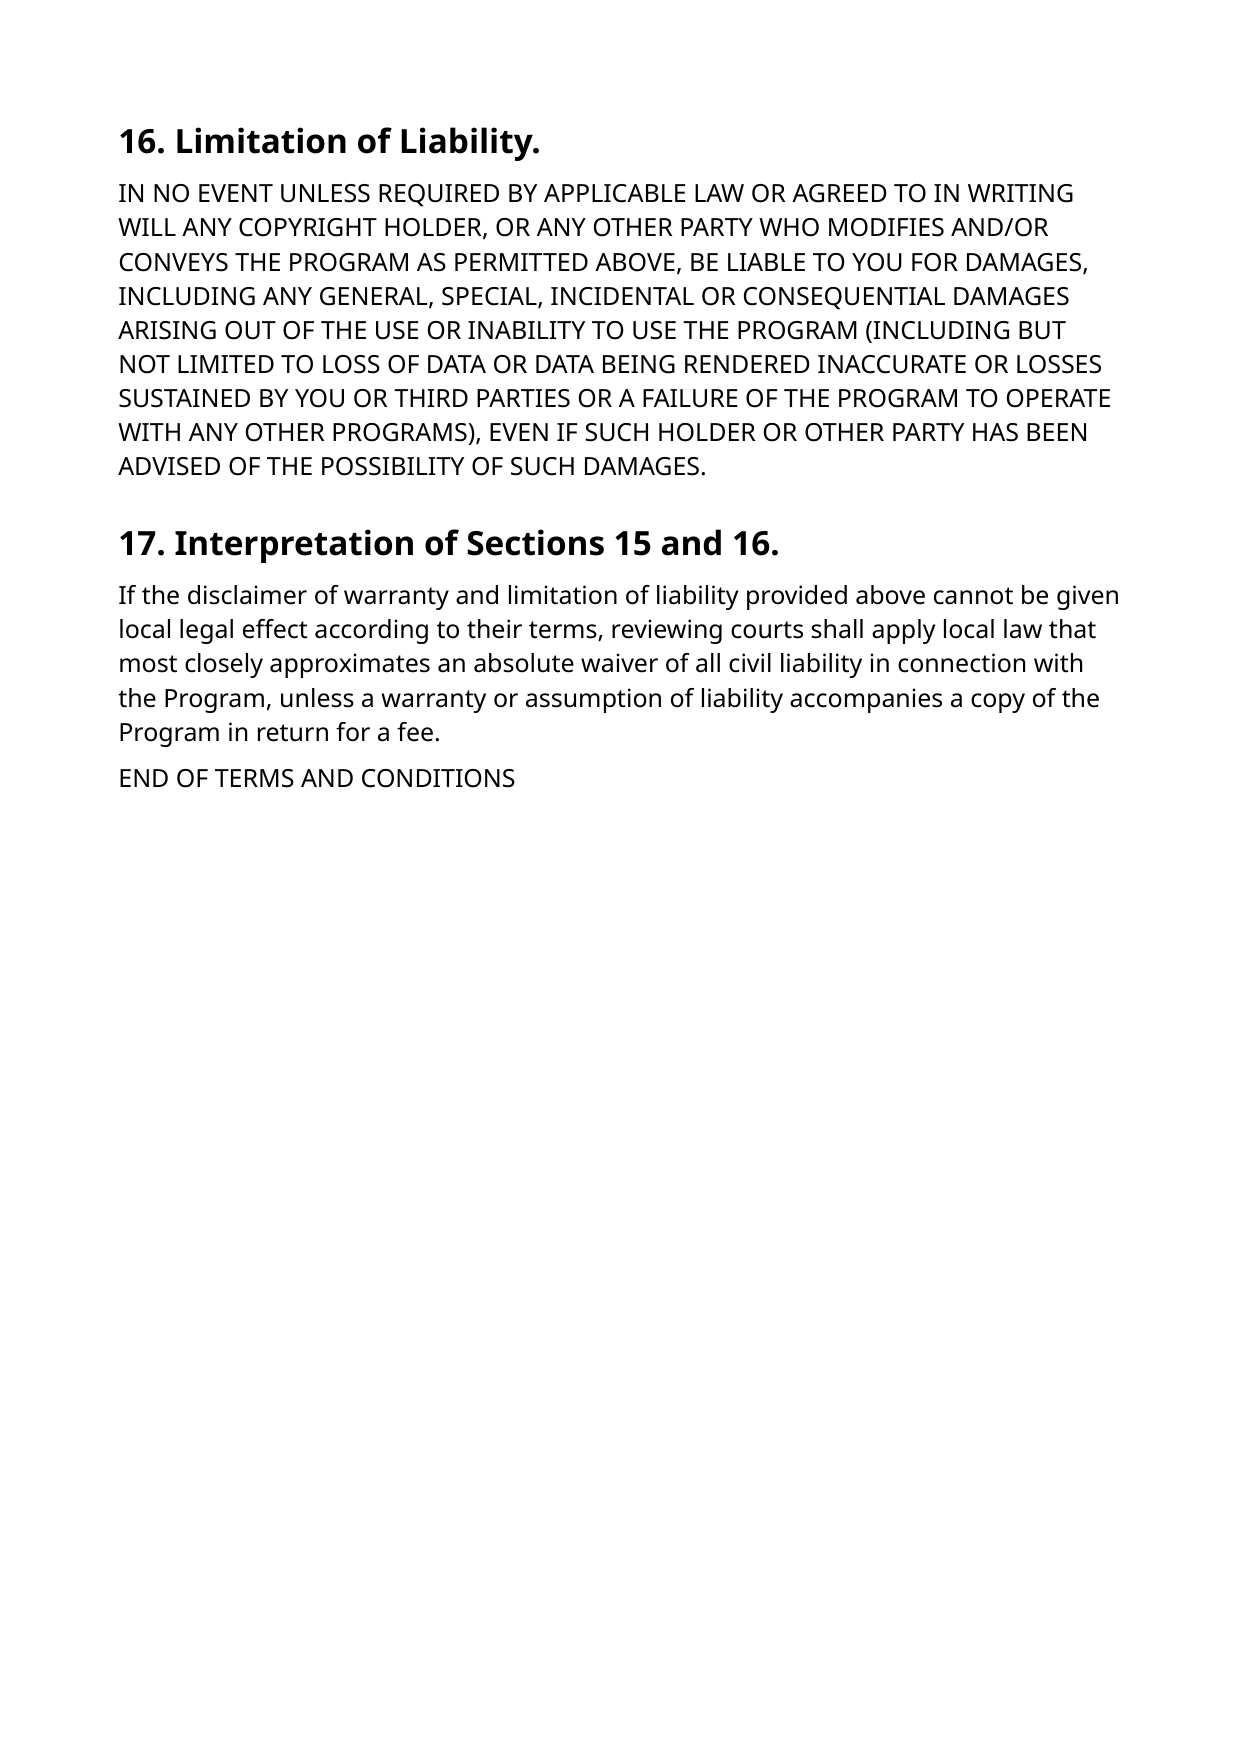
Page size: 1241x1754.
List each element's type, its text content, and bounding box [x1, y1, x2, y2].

subtitle 17. Interpretation of Sections 15 and 16. [118, 520, 1122, 566]
text If the disclaimer of warranty and limitation of liability provided above cannot be given local legal effect according to their terms, reviewing courts shall apply local law that most closely approximates an absolute waiver of all civil liability in connection with the Program, unless a warranty or assumption of liability accompanies a copy of the Program in return for a fee. [118, 578, 1122, 748]
text IN NO EVENT UNLESS REQUIRED BY APPLICABLE LAW OR AGREED TO IN WRITING WILL ANY COPYRIGHT HOLDER, OR ANY OTHER PARTY WHO MODIFIES AND/OR CONVEYS THE PROGRAM AS PERMITTED ABOVE, BE LIABLE TO YOU FOR DAMAGES, INCLUDING ANY GENERAL, SPECIAL, INCIDENTAL OR CONSEQUENTIAL DAMAGES ARISING OUT OF THE USE OR INABILITY TO USE THE PROGRAM (INCLUDING BUT NOT LIMITED TO LOSS OF DATA OR DATA BEING RENDERED INACCURATE OR LOSSES SUSTAINED BY YOU OR THIRD PARTIES OR A FAILURE OF THE PROGRAM TO OPERATE WITH ANY OTHER PROGRAMS), EVEN IF SUCH HOLDER OR OTHER PARTY HAS BEEN ADVISED OF THE POSSIBILITY OF SUCH DAMAGES. [118, 176, 1122, 483]
subtitle 16. Limitation of Liability. [118, 118, 1122, 163]
text END OF TERMS AND CONDITIONS [118, 761, 1122, 795]
